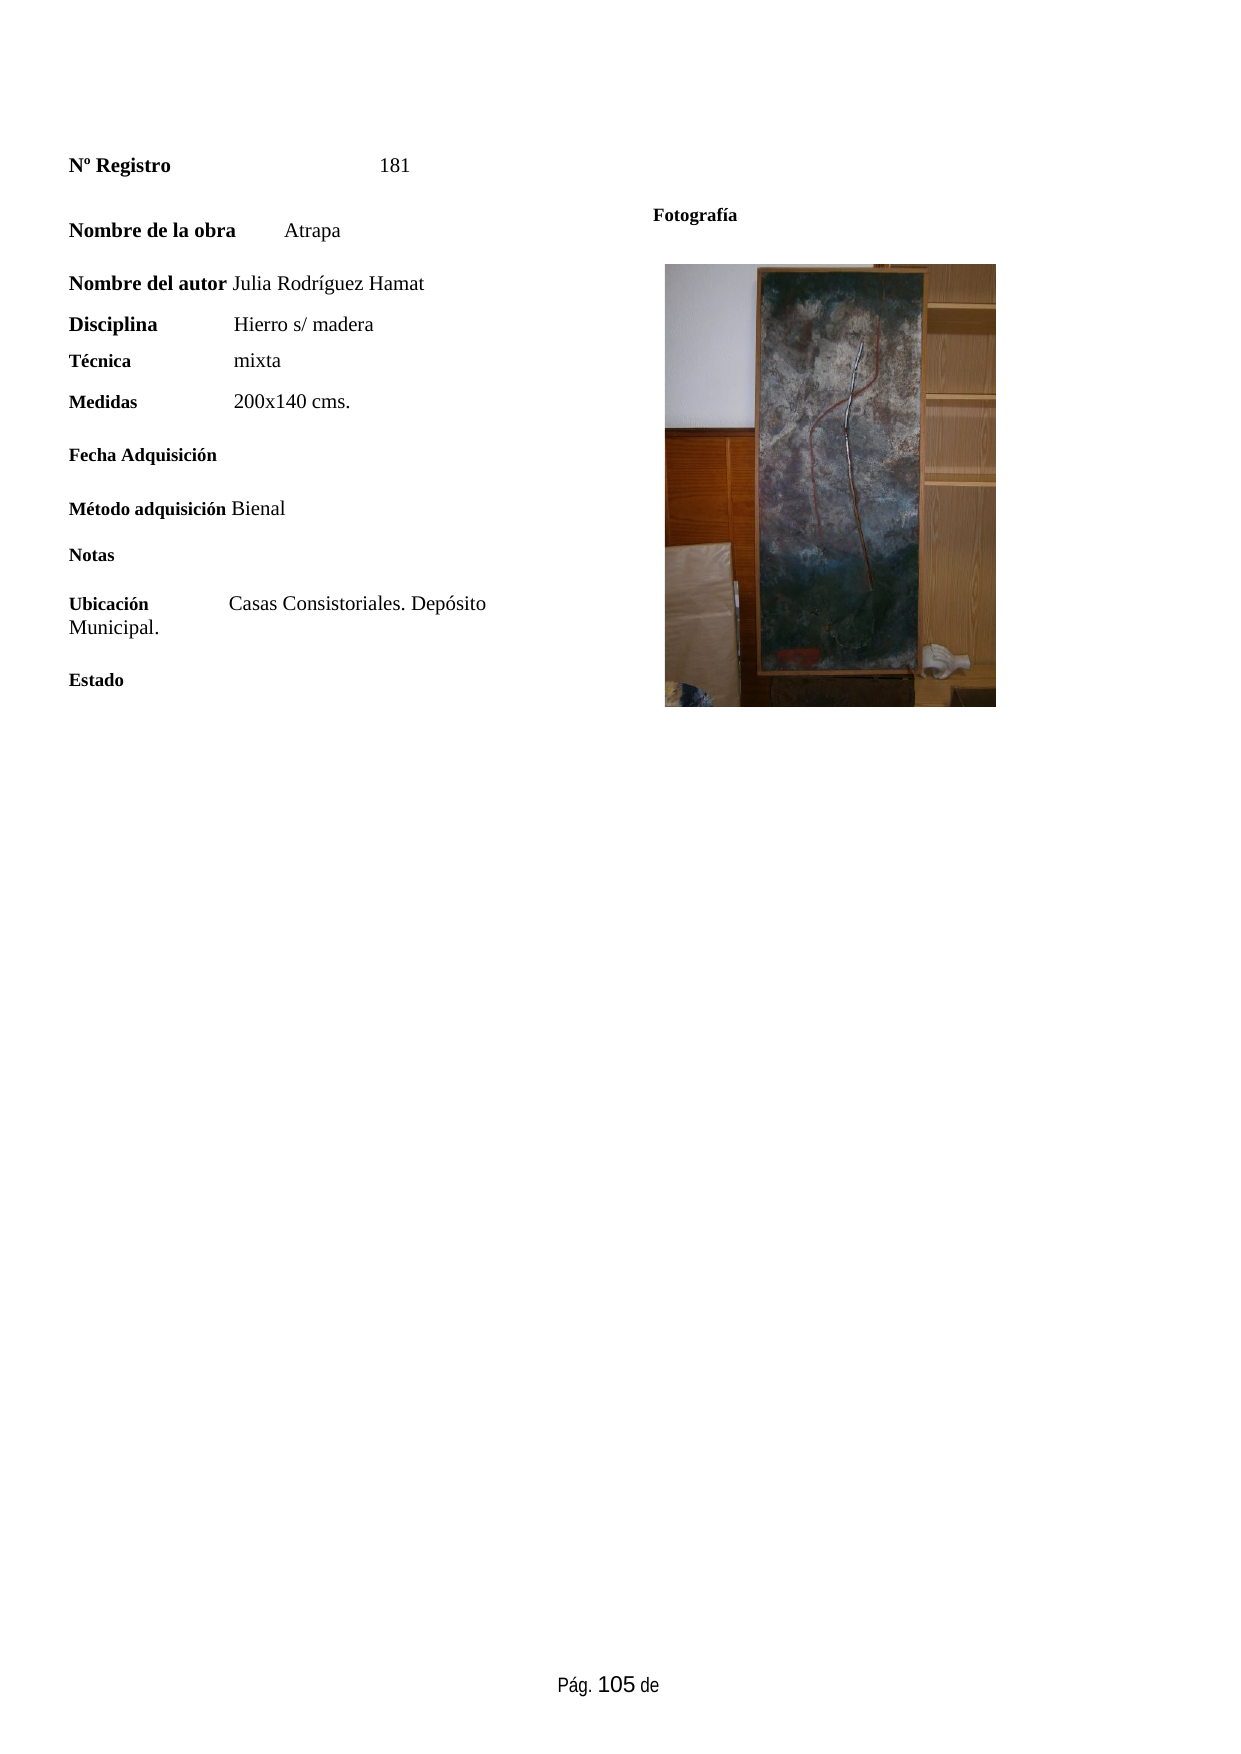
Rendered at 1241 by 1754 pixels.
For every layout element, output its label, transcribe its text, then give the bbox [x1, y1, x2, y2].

text Fecha Adquisición [68, 443, 581, 465]
text Disciplina Hierro s/ madera [68, 312, 581, 336]
text Nombre del autor Julia Rodríguez Hamat [68, 271, 581, 295]
text Medidas 200x140 cms. [68, 389, 581, 413]
picture [664, 264, 996, 707]
text Nombre de la obra Atrapa [68, 217, 581, 242]
text Ubicación Casas Consistoriales. Depósito Municipal. [68, 591, 581, 639]
text Estado [68, 669, 581, 690]
text Método adquisición Bienal [68, 496, 581, 520]
text Técnica mixta [68, 348, 581, 372]
text Notas [68, 544, 581, 566]
text Nº Registro 181 [68, 153, 581, 177]
text Fotografía [653, 204, 1065, 225]
